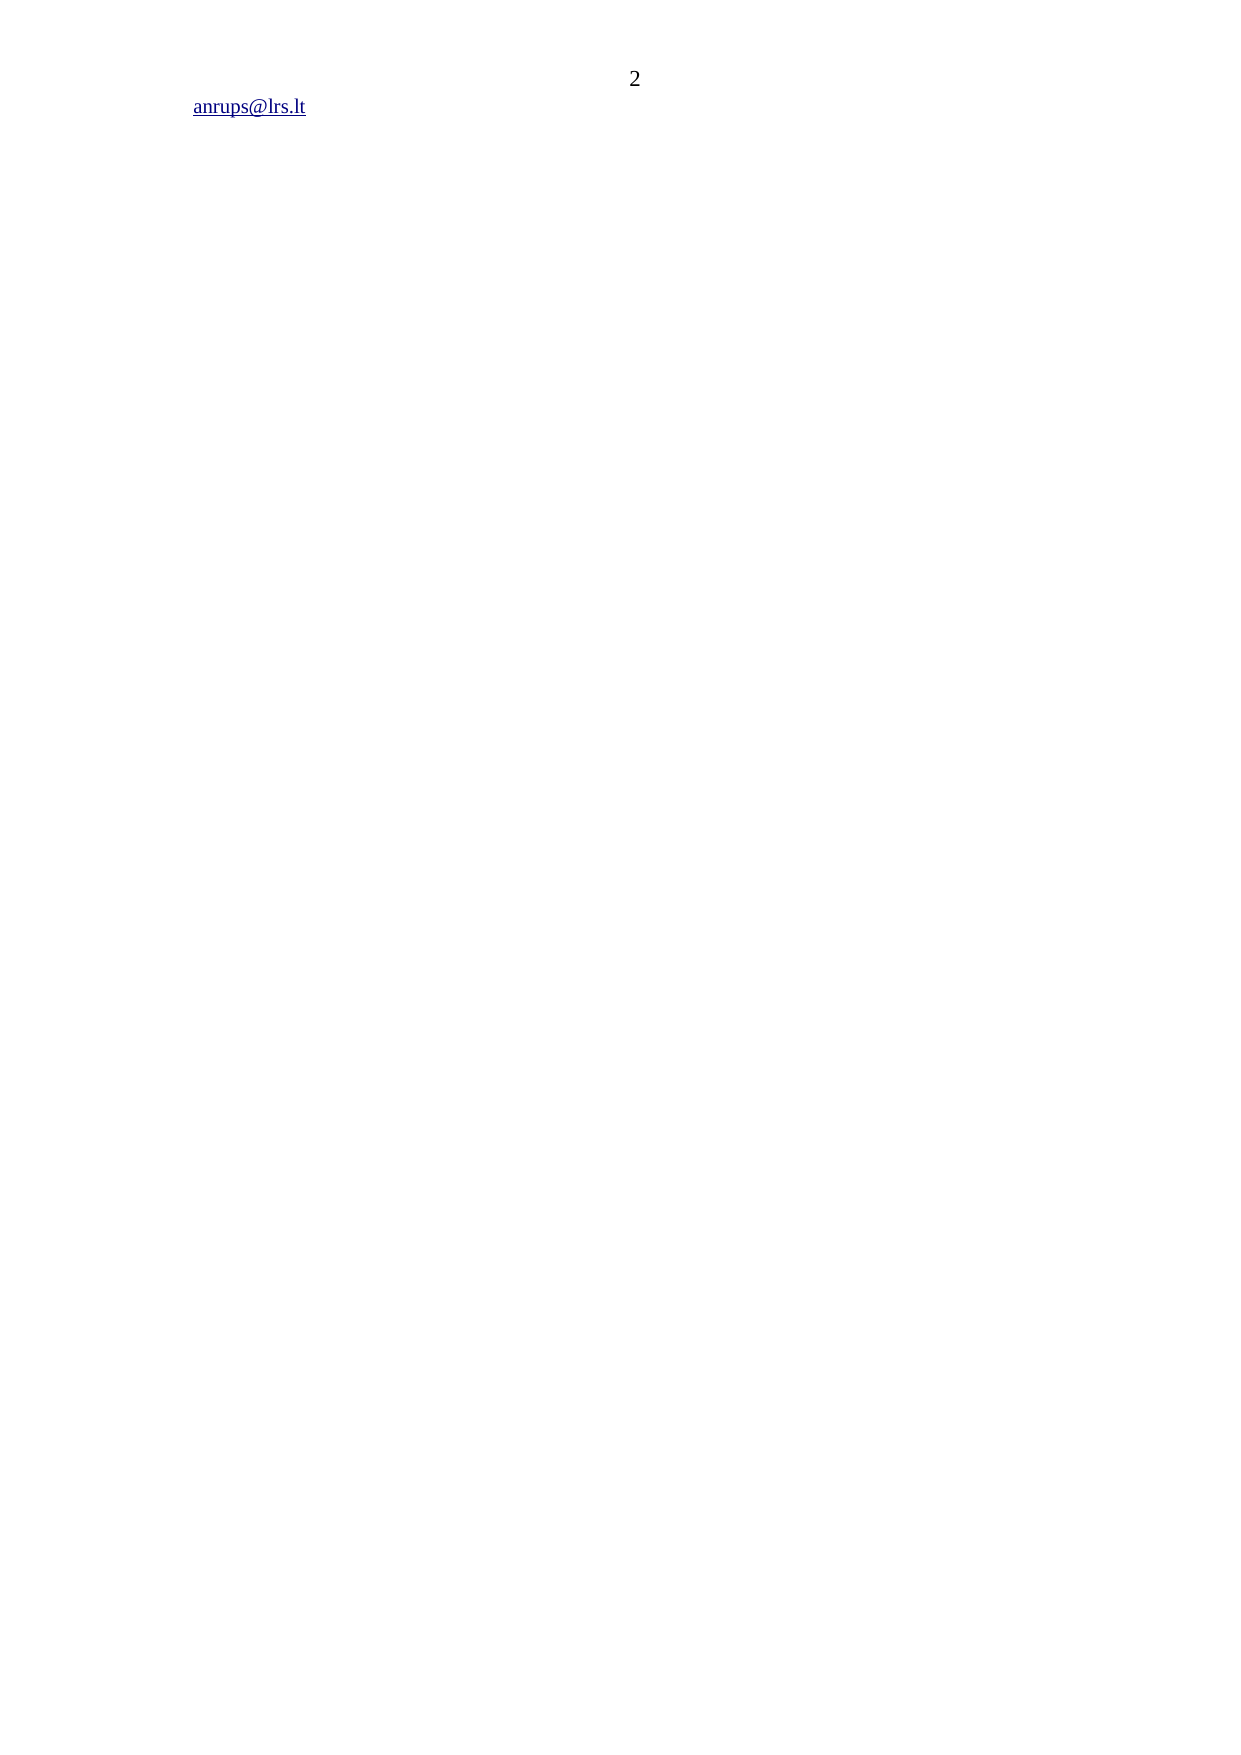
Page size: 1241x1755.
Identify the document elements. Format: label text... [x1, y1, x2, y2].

text anrups@lrs.lt [118, 94, 1152, 118]
